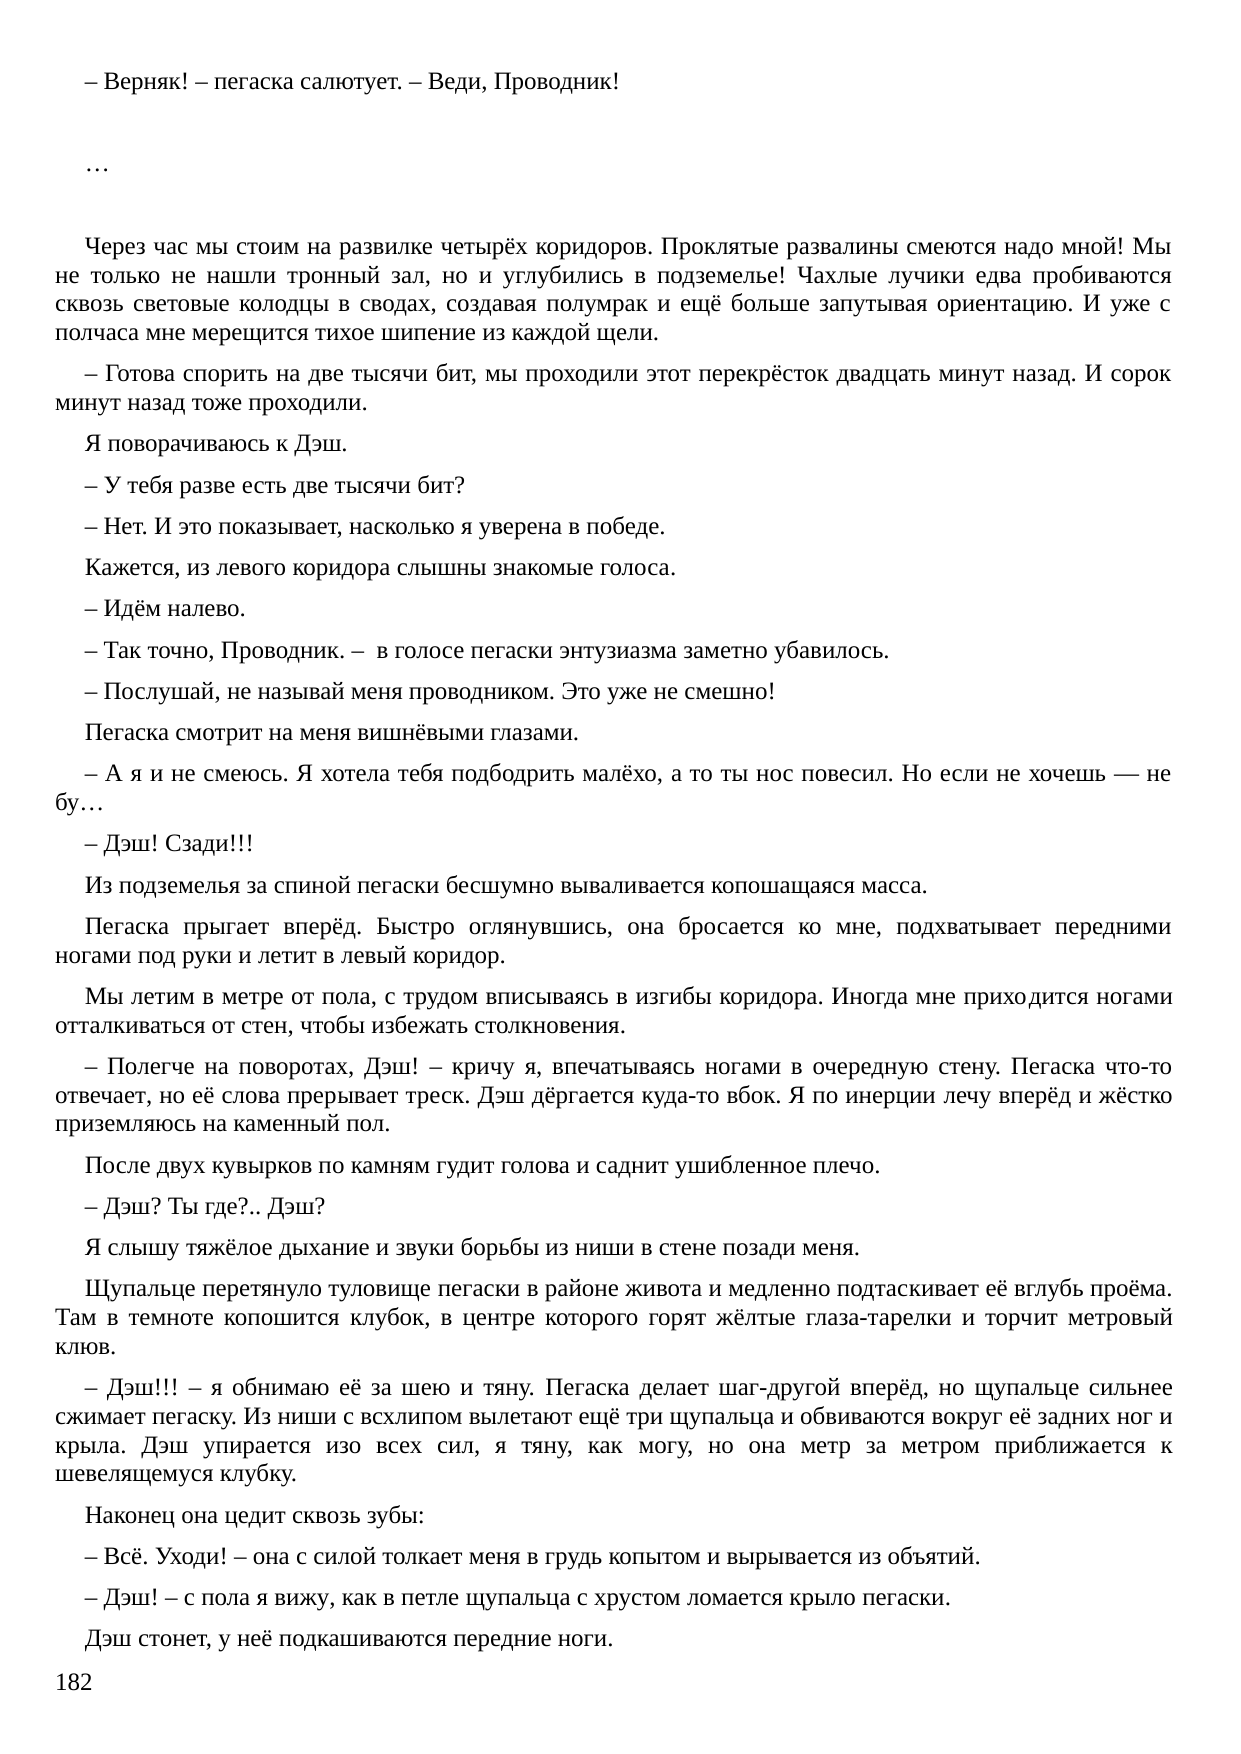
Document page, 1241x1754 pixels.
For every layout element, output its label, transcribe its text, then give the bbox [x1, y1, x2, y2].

text – Послушай, не называй меня проводником. Это уже не смешно! [55, 676, 1173, 705]
text – Дэш? Ты где?.. Дэш? [55, 1191, 1173, 1220]
text – Нет. И это показывает, насколько я уверена в победе. [55, 511, 1173, 540]
text Дэш стонет, у неё подкашиваются передние ноги. [55, 1623, 1173, 1652]
text – А я и не смеюсь. Я хотела тебя подбодрить малёхо, а то ты нос повесил. Но если не хочешь — не бу… [55, 758, 1173, 816]
text – У тебя разве есть две тысячи бит? [55, 470, 1173, 498]
text Я поворачиваюсь к Дэш. [55, 428, 1173, 457]
text Наконец она цедит сквозь зубы: [55, 1500, 1173, 1528]
text Пегаска прыгает вперёд. Быстро оглянувшись, она бросается ко мне, подхватывает передними ногами под руки и летит в левый коридор. [55, 911, 1173, 968]
text Из подземелья за спиной пегаски бесшумно вываливается копошащаяся масса. [55, 870, 1173, 898]
text Кажется, из левого коридора слышны знакомые голоса. [55, 552, 1173, 581]
text – Готова спорить на две тысячи бит, мы проходили этот перекрёсток двадцать минут назад. И сорок минут назад тоже проходили. [55, 358, 1173, 416]
text … [55, 148, 1173, 177]
text – Дэш! – с пола я вижу, как в петле щупальца с хрустом ломается крыло пегаски. [55, 1582, 1173, 1611]
text – Верняк! – пегаска салютует. – Веди, Проводник! [55, 66, 1173, 95]
text Я слышу тяжёлое дыхание и звуки борьбы из ниши в стене позади меня. [55, 1232, 1173, 1261]
text После двух кувырков по камням гудит голова и саднит ушибленное плечо. [55, 1150, 1173, 1178]
text Щупальце перетянуло туловище пегаски в районе живота и медленно подтаскивает её вглубь проёма. Там в темноте копошится клубок, в центре которого горят жёлтые глаза-тарелки и торчит метровый клюв. [55, 1273, 1173, 1360]
text – Так точно, Проводник. – в голосе пегаски энтузиазма заметно убавилось. [55, 635, 1173, 663]
text – Дэш! Сзади!!! [55, 828, 1173, 857]
text Мы летим в метре от пола, с трудом вписываясь в изгибы коридора. Иногда мне приходится ногами отталкиваться от стен, чтобы избежать столкновения. [55, 981, 1173, 1038]
text – Полегче на поворотах, Дэш! – кричу я, впечатываясь ногами в очередную стену. Пегаска что-то отвечает, но её слова прерывает треск. Дэш дёргается куда-то вбок. Я по инерции лечу вперёд и жёстко приземляюсь на каменный пол. [55, 1051, 1173, 1137]
text – Всё. Уходи! – она с силой толкает меня в грудь копытом и вырывается из объятий. [55, 1541, 1173, 1570]
text Через час мы стоим на развилке четырёх коридоров. Проклятые развалины смеются надо мной! Мы не только не нашли тронный зал, но и углубились в подземелье! Чахлые лучики едва пробиваются сквозь световые колодцы в сводах, создавая полумрак и ещё больше запутывая ориентацию. И уже с полчаса мне мерещится тихое шипение из каждой щели. [55, 231, 1173, 346]
text Пегаска смотрит на меня вишнёвыми глазами. [55, 717, 1173, 746]
text – Дэш!!! – я обнимаю её за шею и тяну. Пегаска делает шаг-другой вперёд, но щупальце сильнее сжимает пегаску. Из ниши с всхлипом вылетают ещё три щупальца и обвиваются вокруг её задних ног и крыла. Дэш упирается изо всех сил, я тяну, как могу, но она метр за метром приближается к шевелящемуся клубку. [55, 1372, 1173, 1487]
text – Идём налево. [55, 593, 1173, 622]
